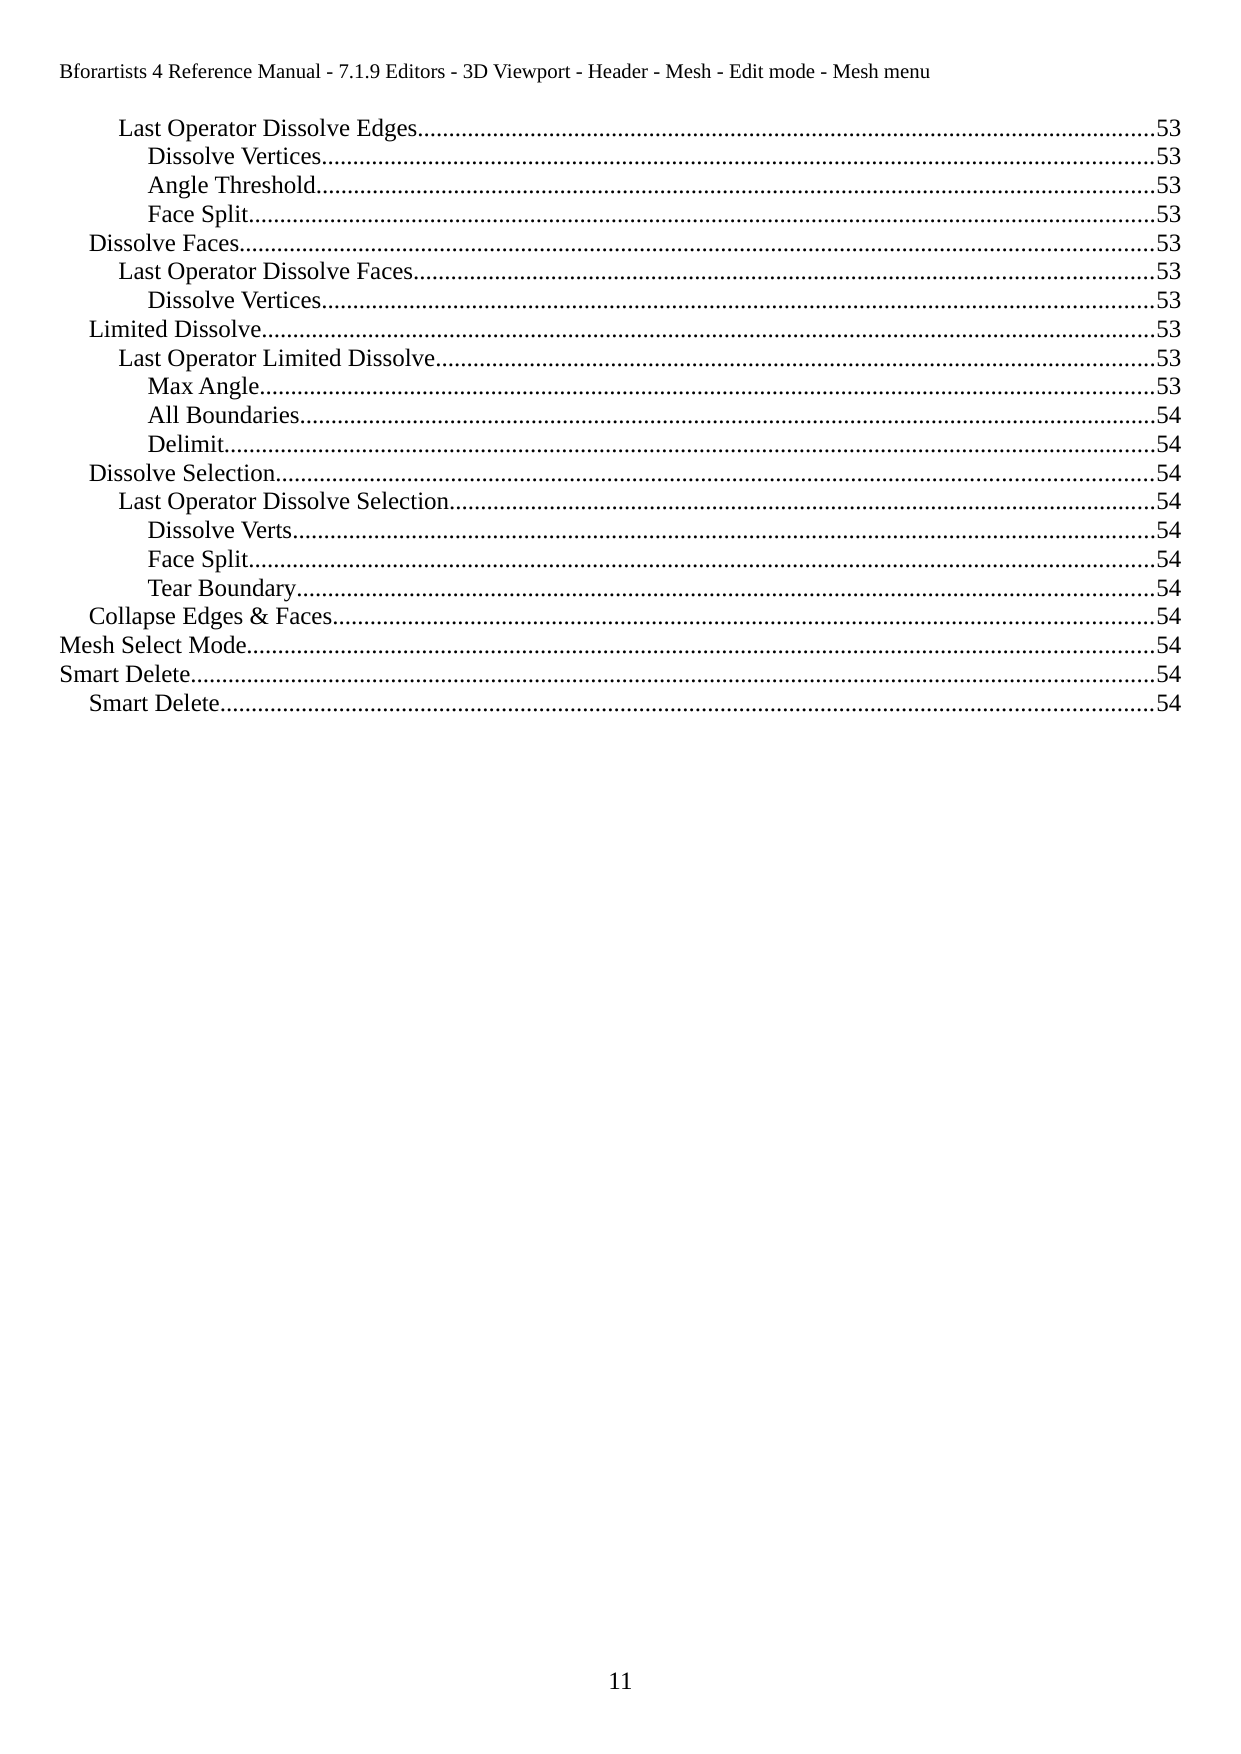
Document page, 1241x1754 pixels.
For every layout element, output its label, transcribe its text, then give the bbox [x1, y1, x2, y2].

text Last Operator Dissolve Edges 53 [118, 113, 1181, 141]
text Delimit 54 [147, 429, 1181, 458]
text Dissolve Verts 54 [147, 515, 1181, 544]
text Max Angle 53 [147, 371, 1181, 400]
text Smart Delete 54 [59, 659, 1181, 688]
text Last Operator Limited Dissolve 53 [118, 343, 1181, 371]
text Dissolve Vertices 53 [147, 285, 1181, 314]
text Dissolve Vertices 53 [147, 141, 1181, 170]
text Face Split 53 [147, 199, 1181, 228]
text Dissolve Faces 53 [88, 228, 1181, 256]
text Last Operator Dissolve Selection 54 [118, 486, 1181, 515]
text Face Split 54 [147, 544, 1181, 573]
text Smart Delete 54 [88, 688, 1181, 716]
text Dissolve Selection 54 [88, 458, 1181, 486]
text Limited Dissolve 53 [88, 314, 1181, 343]
text Tear Boundary 54 [147, 573, 1181, 601]
text All Boundaries 54 [147, 400, 1181, 429]
text Mesh Select Mode 54 [59, 630, 1181, 659]
text Last Operator Dissolve Faces 53 [118, 256, 1181, 285]
text Collapse Edges & Faces 54 [88, 601, 1181, 630]
text Angle Threshold 53 [147, 170, 1181, 199]
